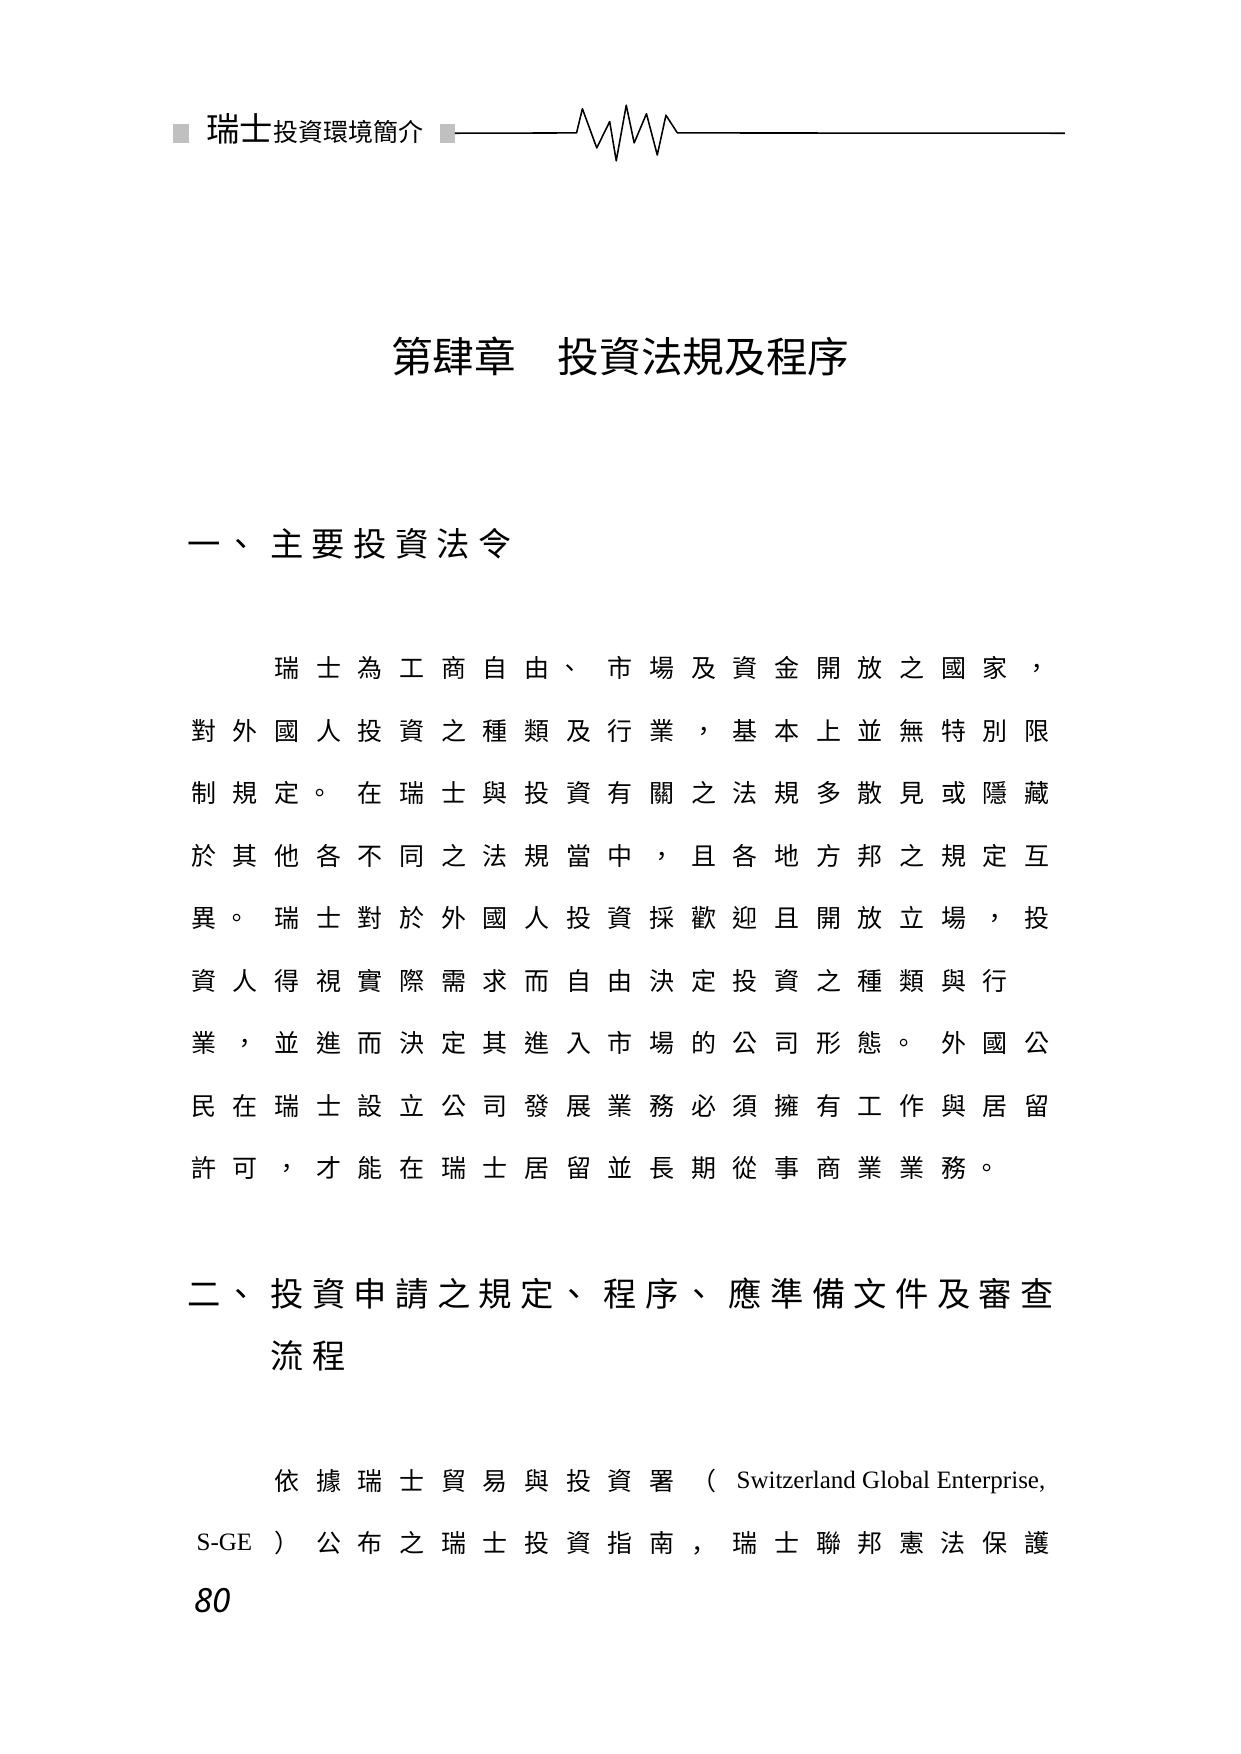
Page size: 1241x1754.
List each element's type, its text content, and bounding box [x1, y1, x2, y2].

text 依據瑞士貿易與投資署（Switzerland Global Enterprise, S-GE）公布之瑞士投資指南，瑞士聯邦憲法保護 [183, 1438, 1058, 1563]
text 一、主要投資法令 [183, 500, 1058, 563]
text 二、投資申請之規定、程序、應準備文件及審查流程 [183, 1250, 1058, 1375]
text 第肆章 投資法規及程序 [183, 313, 1058, 375]
text 瑞士為工商自由、市場及資金開放之國家，對外國人投資之種類及行業，基本上並無特別限制規定。在瑞士與投資有關之法規多散見或隱藏於其他各不同之法規當中，且各地方邦之規定互異。瑞士對於外國人投資採歡迎且開放立場，投資人得視實際需求而自由決定投資之種類與行業，並進而決定其進入市場的公司形態。外國公民在瑞士設立公司發展業務必須擁有工作與居留許可，才能在瑞士居留並長期從事商業業務。 [183, 625, 1058, 1188]
